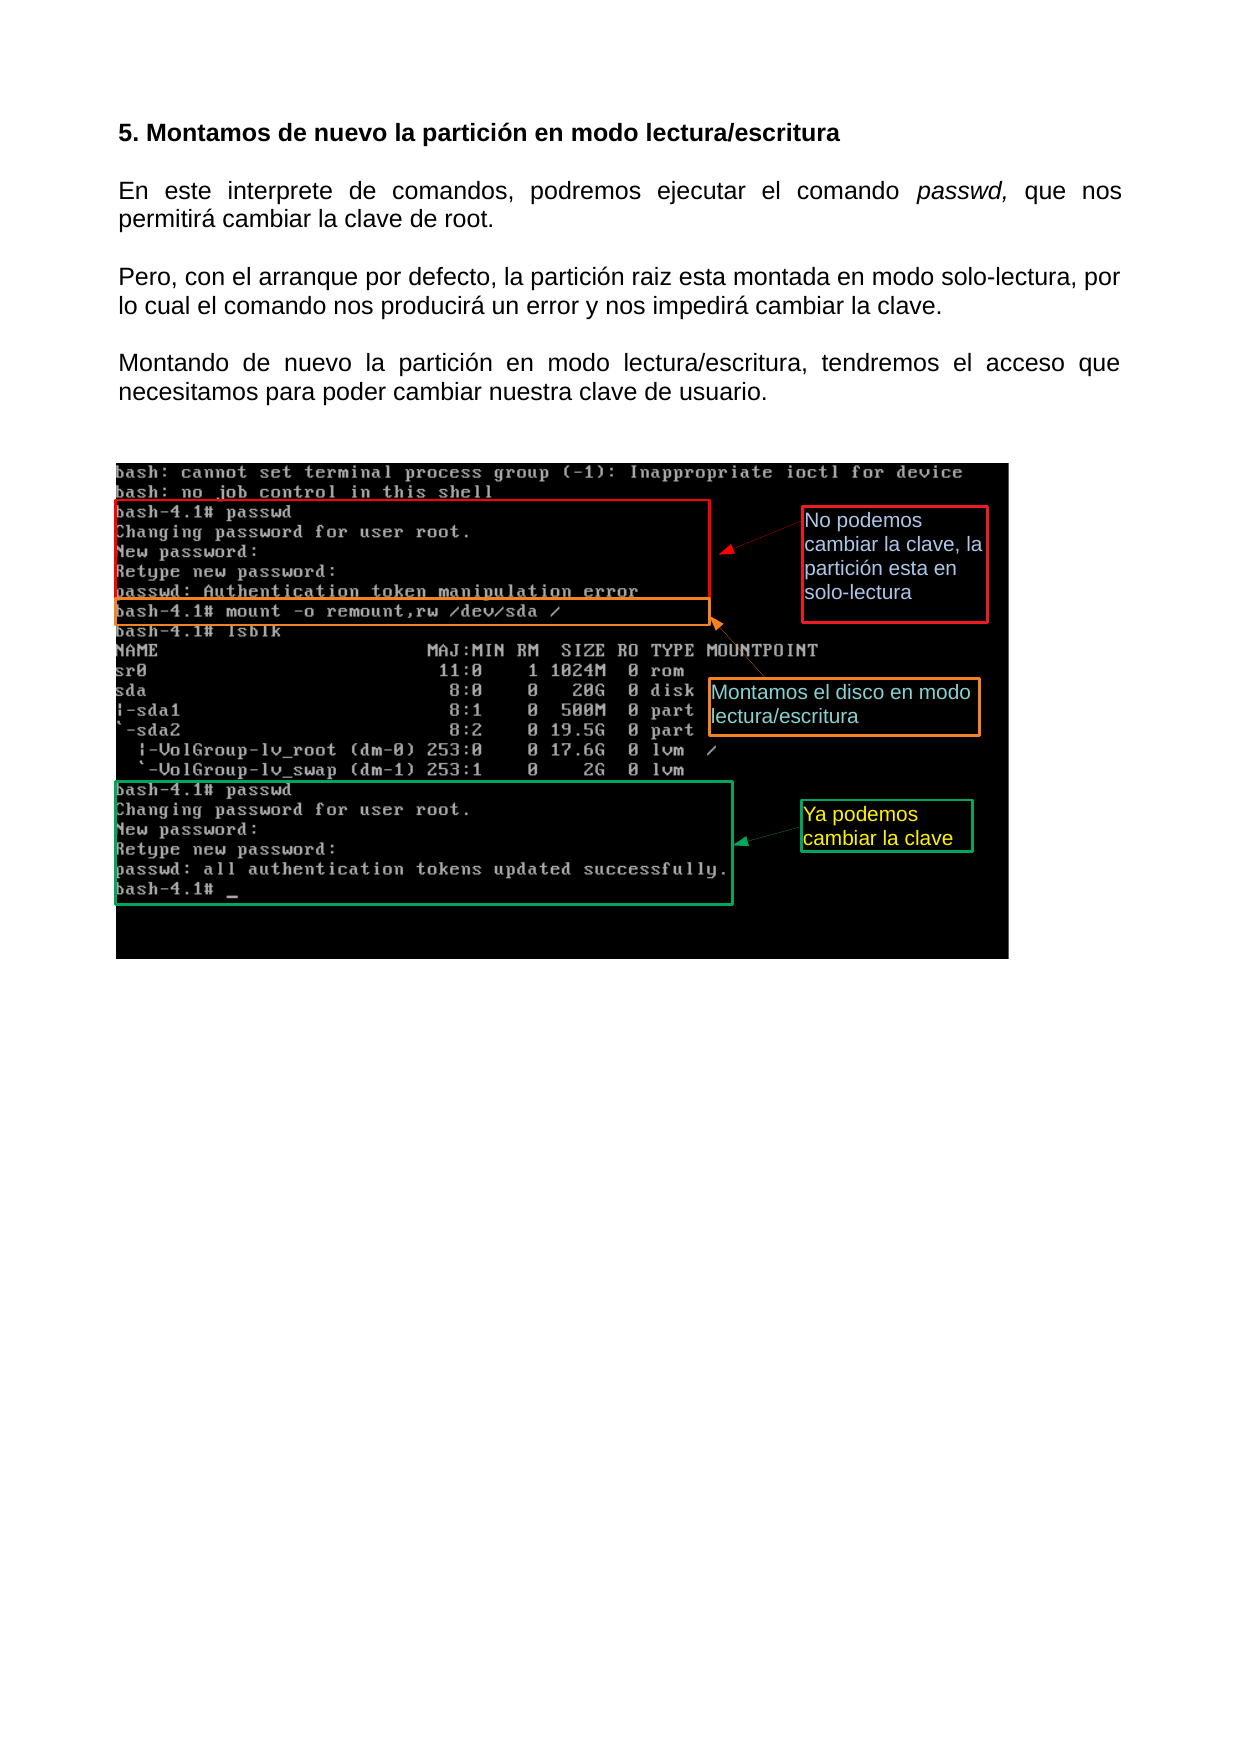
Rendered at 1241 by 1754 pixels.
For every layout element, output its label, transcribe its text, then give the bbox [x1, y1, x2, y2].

picture [116, 463, 1009, 959]
picture [117, 783, 731, 903]
text Pero, con el arranque por defecto, la partición raiz esta montada en modo solo-lectura, por lo cual el comando nos producirá un error y nos impedirá cambiar la clave. [118, 262, 1122, 319]
text En este interprete de comandos, podremos ejecutar el comando passwd, que nos permitirá cambiar la clave de root. [118, 176, 1122, 233]
text 5. Montamos de nuevo la partición en modo lectura/escritura [118, 118, 1122, 147]
picture [711, 680, 978, 734]
text Montando de nuevo la partición en modo lectura/escritura, tendremos el acceso que necesitamos para poder cambiar nuestra clave de usuario. [118, 348, 1122, 406]
picture [117, 501, 708, 597]
picture [803, 801, 971, 850]
picture [117, 600, 708, 624]
